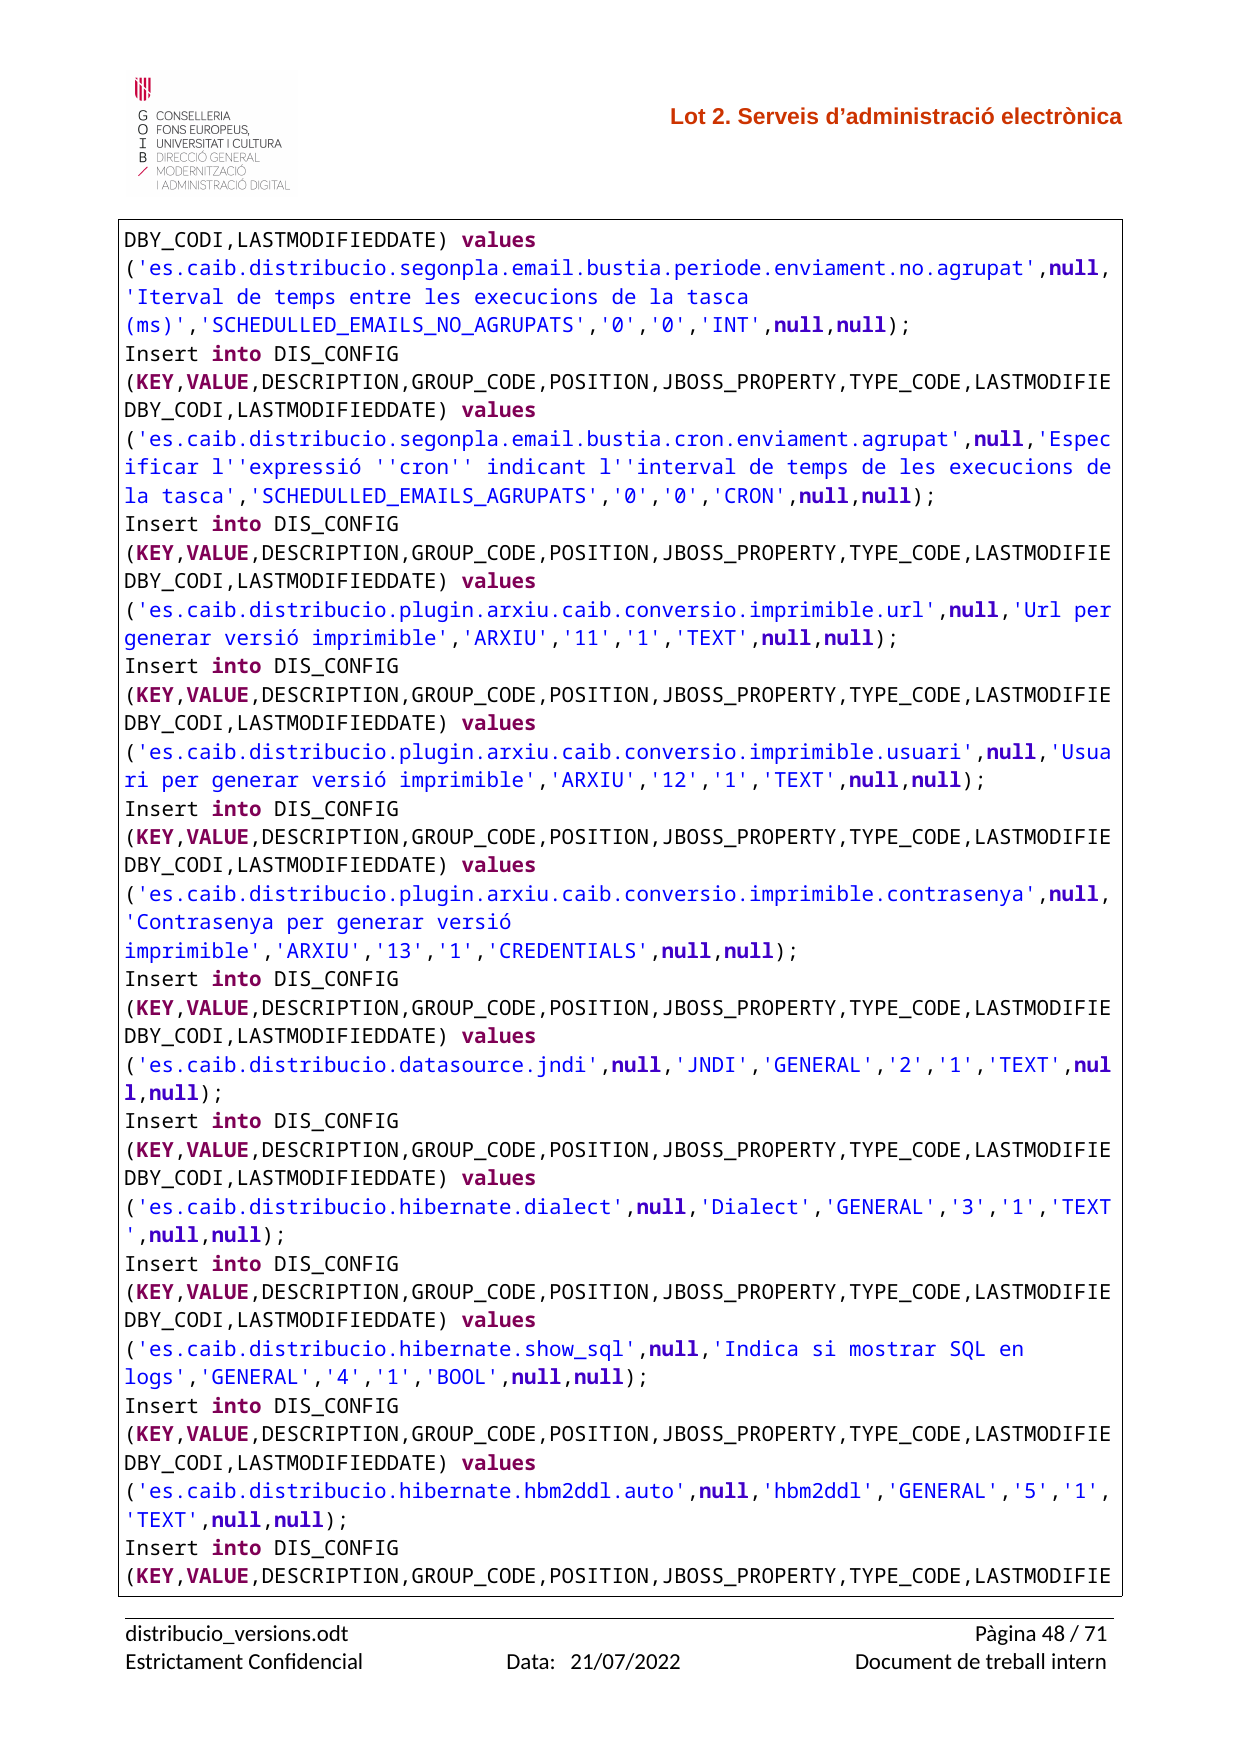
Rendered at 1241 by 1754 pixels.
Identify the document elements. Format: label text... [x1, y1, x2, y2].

table_header DBY_CODI,LASTMODIFIEDDATE) values ('es.caib.distribucio.segonpla.email.bustia.periode.enviament.no.agrupat',null,'Iterval de temps entre les execucions de la tasca (ms)','SCHEDULLED_EMAILS_NO_AGRUPATS','0','0','INT',null,null); Insert into DIS_CONFIG (KEY,VALUE,DESCRIPTION,GROUP_CODE,POSITION,JBOSS_PROPERTY,TYPE_CODE,LASTMODIFIEDBY_CODI,LASTMODIFIEDDATE) values ('es.caib.distribucio.segonpla.email.bustia.cron.enviament.agrupat',null,'Especificar l''expressió ''cron'' indicant l''interval de temps de les execucions de la tasca','SCHEDULLED_EMAILS_AGRUPATS','0','0','CRON',null,null); Insert into DIS_CONFIG (KEY,VALUE,DESCRIPTION,GROUP_CODE,POSITION,JBOSS_PROPERTY,TYPE_CODE,LASTMODIFIEDBY_CODI,LASTMODIFIEDDATE) values ('es.caib.distribucio.plugin.arxiu.caib.conversio.imprimible.url',null,'Url per generar versió imprimible','ARXIU','11','1','TEXT',null,null); Insert into DIS_CONFIG (KEY,VALUE,DESCRIPTION,GROUP_CODE,POSITION,JBOSS_PROPERTY,TYPE_CODE,LASTMODIFIEDBY_CODI,LASTMODIFIEDDATE) values ('es.caib.distribucio.plugin.arxiu.caib.conversio.imprimible.usuari',null,'Usuari per generar versió imprimible','ARXIU','12','1','TEXT',null,null); Insert into DIS_CONFIG (KEY,VALUE,DESCRIPTION,GROUP_CODE,POSITION,JBOSS_PROPERTY,TYPE_CODE,LASTMODIFIEDBY_CODI,LASTMODIFIEDDATE) values ('es.caib.distribucio.plugin.arxiu.caib.conversio.imprimible.contrasenya',null,'Contrasenya per generar versió imprimible','ARXIU','13','1','CREDENTIALS',null,null); Insert into DIS_CONFIG (KEY,VALUE,DESCRIPTION,GROUP_CODE,POSITION,JBOSS_PROPERTY,TYPE_CODE,LASTMODIFIEDBY_CODI,LASTMODIFIEDDATE) values ('es.caib.distribucio.datasource.jndi',null,'JNDI','GENERAL','2','1','TEXT',null,null); Insert into DIS_CONFIG (KEY,VALUE,DESCRIPTION,GROUP_CODE,POSITION,JBOSS_PROPERTY,TYPE_CODE,LASTMODIFIEDBY_CODI,LASTMODIFIEDDATE) values ('es.caib.distribucio.hibernate.dialect',null,'Dialect','GENERAL','3','1','TEXT',null,null); Insert into DIS_CONFIG (KEY,VALUE,DESCRIPTION,GROUP_CODE,POSITION,JBOSS_PROPERTY,TYPE_CODE,LASTMODIFIEDBY_CODI,LASTMODIFIEDDATE) values ('es.caib.distribucio.hibernate.show_sql',null,'Indica si mostrar SQL en logs','GENERAL','4','1','BOOL',null,null); Insert into DIS_CONFIG (KEY,VALUE,DESCRIPTION,GROUP_CODE,POSITION,JBOSS_PROPERTY,TYPE_CODE,LASTMODIFIEDBY_CODI,LASTMODIFIEDDATE) values ('es.caib.distribucio.hibernate.hbm2ddl.auto',null,'hbm2ddl','GENERAL','5','1','TEXT',null,null); Insert into DIS_CONFIG (KEY,VALUE,DESCRIPTION,GROUP_CODE,POSITION,JBOSS_PROPERTY,TYPE_CODE,LASTMODIFIE [119, 220, 1122, 1596]
picture [126, 70, 299, 197]
